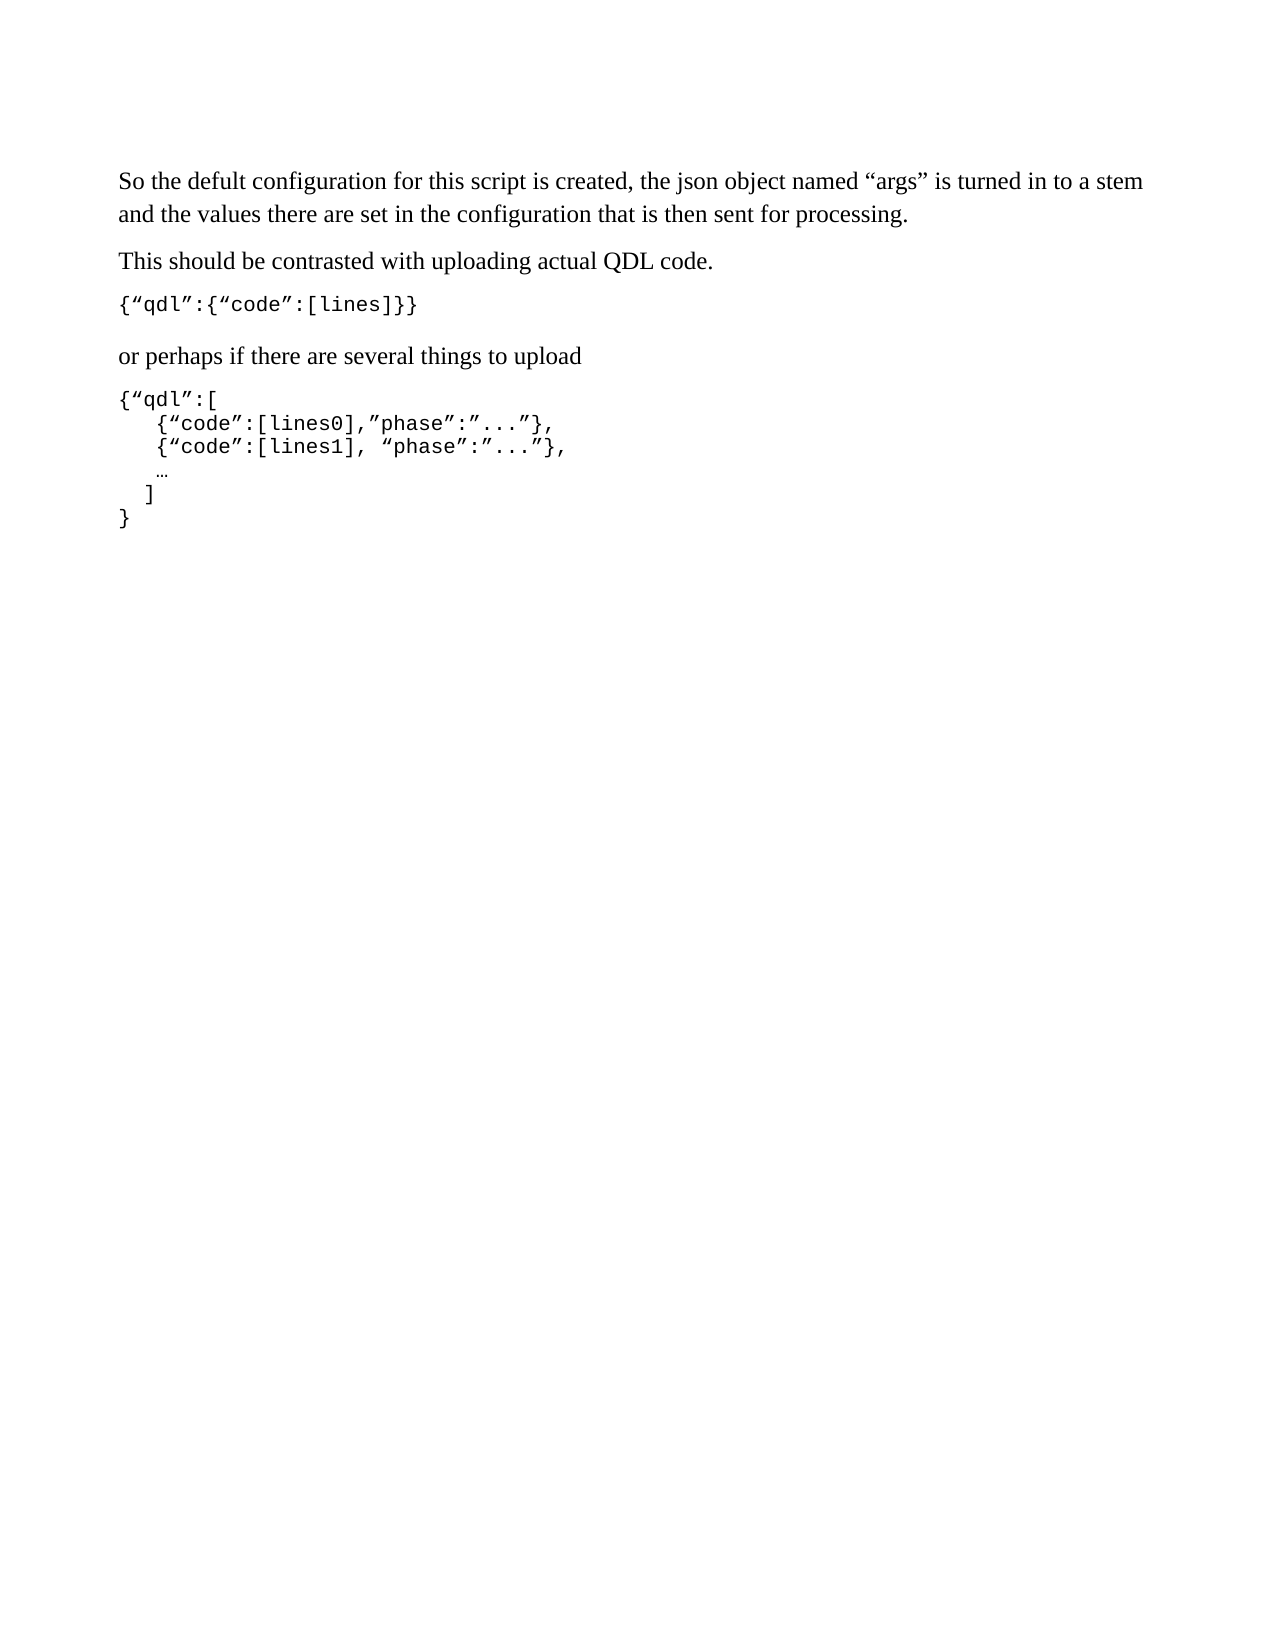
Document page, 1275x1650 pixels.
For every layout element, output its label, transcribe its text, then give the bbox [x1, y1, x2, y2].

text } [118, 507, 1157, 531]
text So the defult configuration for this script is created, the json object named “args” is turned in to a stem and the values there are set in the configuration that is then sent for processing. [118, 166, 1157, 227]
text ] [118, 483, 1157, 507]
text {“code”:[lines0],”phase”:”...”}, [118, 412, 1157, 436]
text This should be contrasted with uploading actual QDL code. [118, 246, 1157, 275]
text {“code”:[lines1], “phase”:”...”}, [118, 436, 1157, 460]
text {“qdl”:[ [118, 389, 1157, 412]
text or perhaps if there are several things to upload [118, 341, 1157, 370]
text {“qdl”:{“code”:[lines]}} [118, 294, 1157, 318]
text … [118, 460, 1157, 483]
